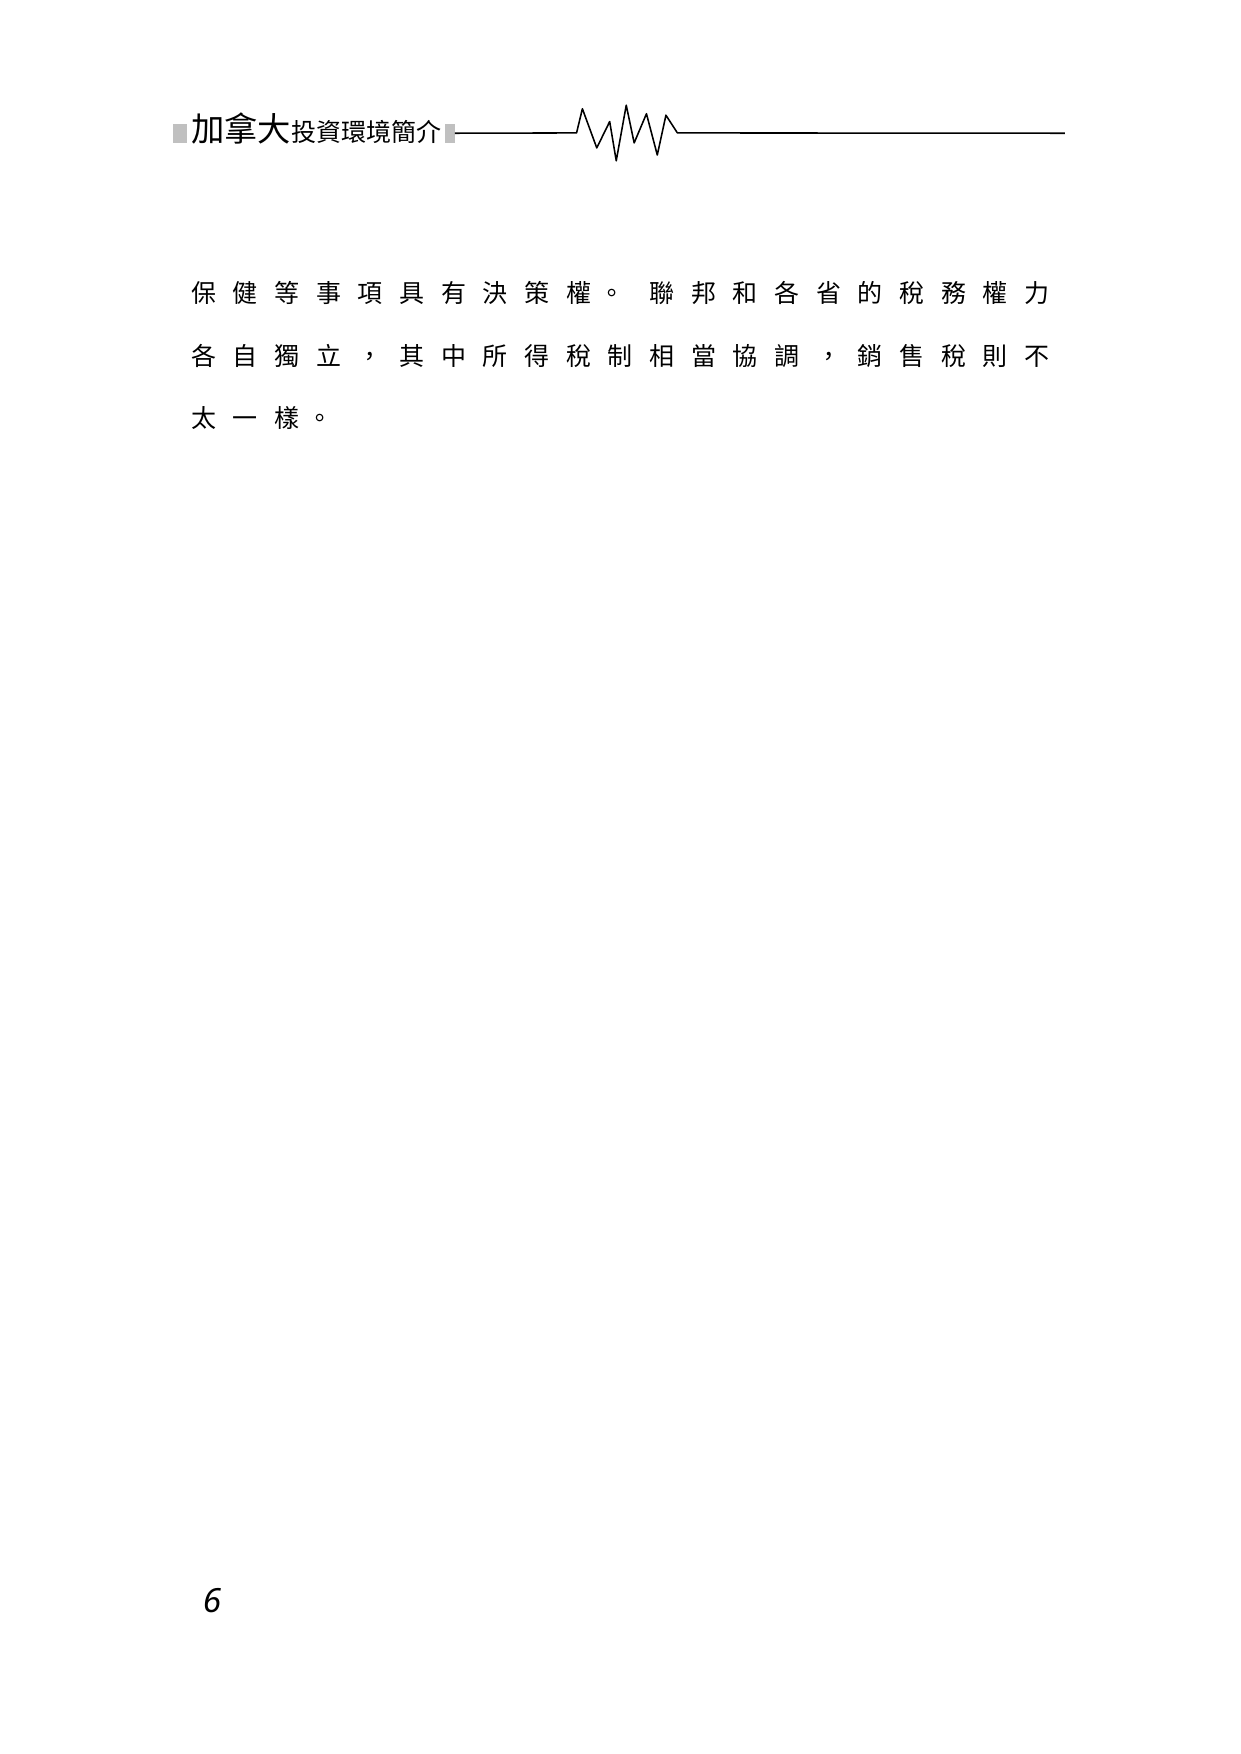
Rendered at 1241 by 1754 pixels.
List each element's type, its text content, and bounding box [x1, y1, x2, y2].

text 保健等事項具有決策權。聯邦和各省的稅務權力各自獨立，其中所得稅制相當協調，銷售稅則不太一樣。 [183, 250, 1058, 438]
